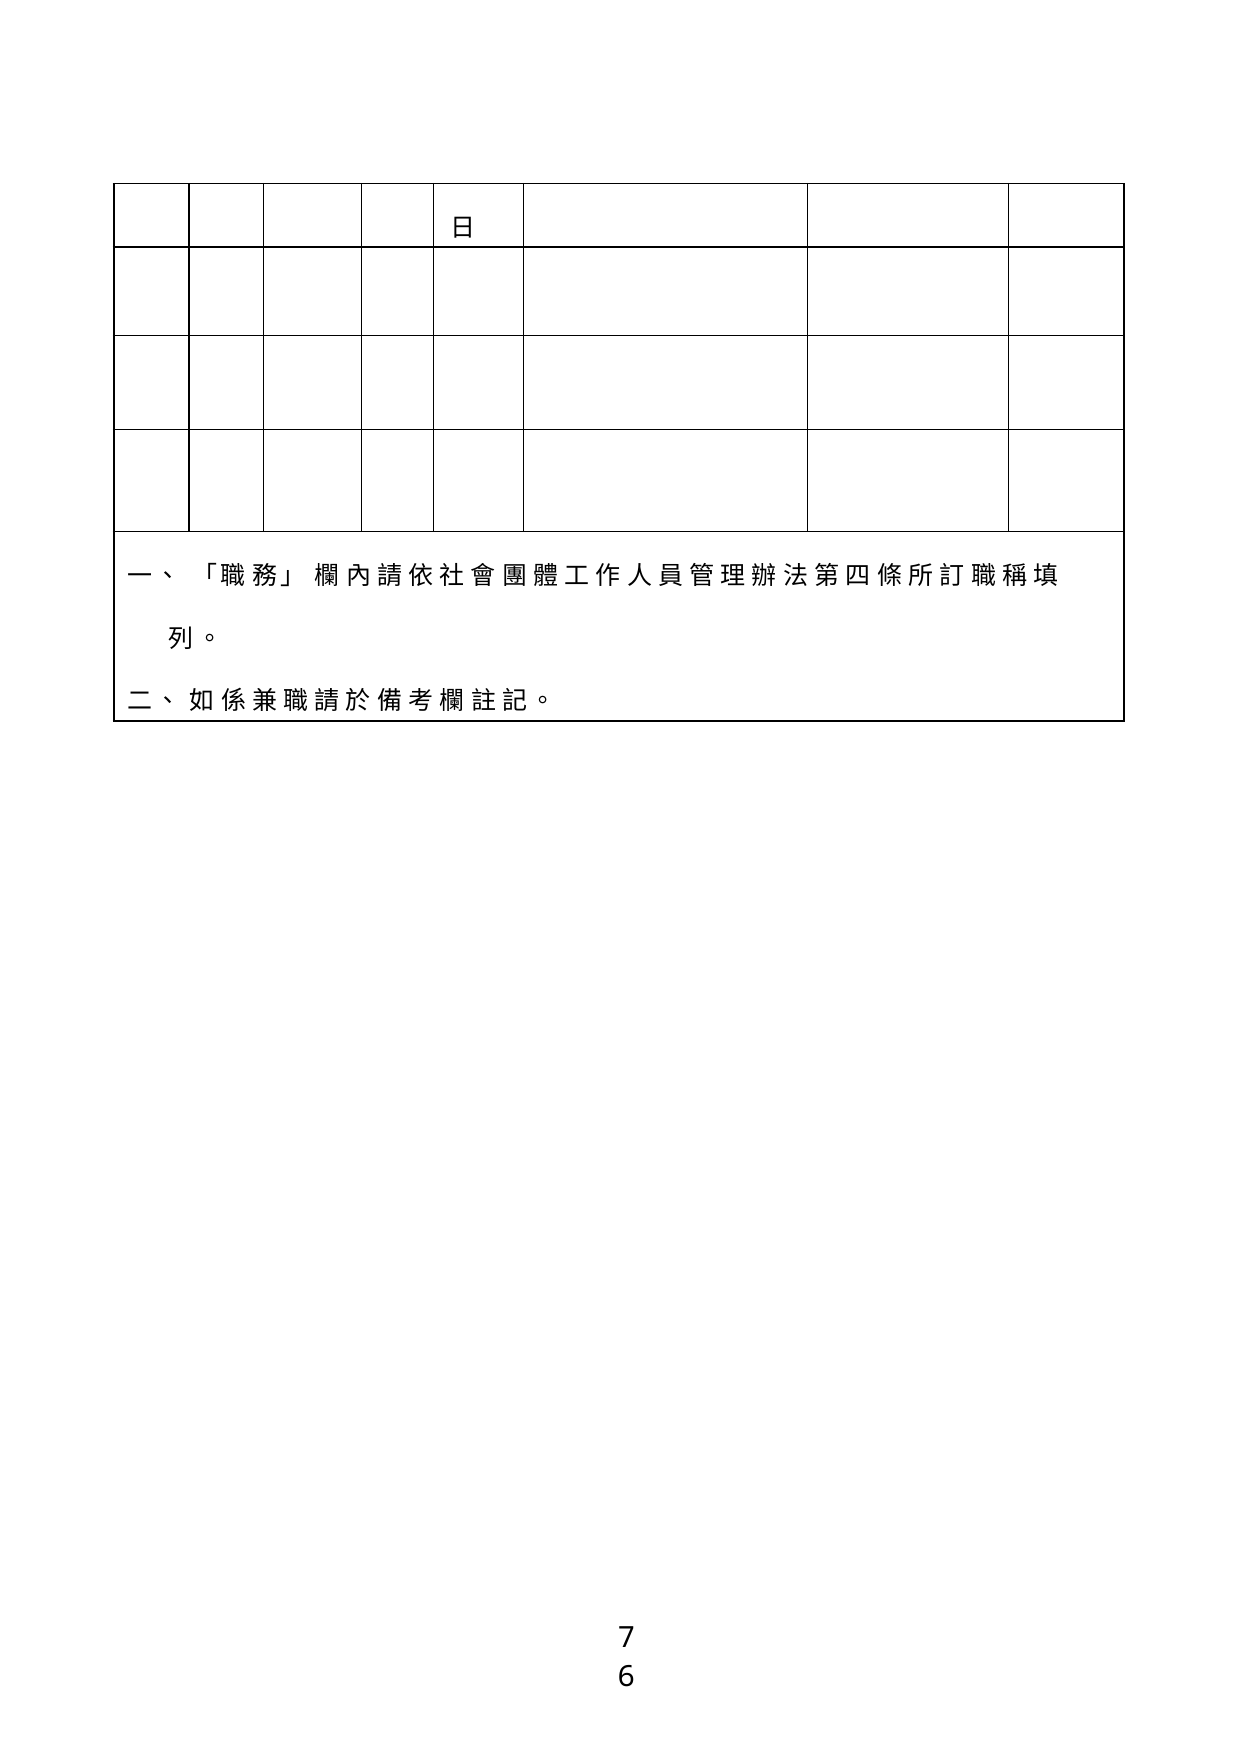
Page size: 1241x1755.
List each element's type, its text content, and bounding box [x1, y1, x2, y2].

table_cell [434, 248, 523, 335]
table_cell [362, 184, 433, 246]
table_cell [362, 248, 433, 335]
table_cell [115, 430, 188, 531]
table_cell [190, 248, 263, 335]
table_cell [264, 248, 361, 335]
table_cell [808, 336, 1008, 429]
table_cell [264, 336, 361, 429]
table_cell [362, 430, 433, 531]
table_cell [1009, 248, 1123, 335]
table_cell [434, 336, 523, 429]
table_cell [190, 430, 263, 531]
table_cell [115, 248, 188, 335]
table_cell [1009, 336, 1123, 429]
table_cell [264, 184, 361, 246]
table_cell 一、「職務」欄內請依社會團體工作人員管理辦法第四條所訂職稱填列。 二、如係兼職請於備考欄註記。 [115, 532, 1123, 720]
table_cell [524, 336, 807, 429]
table_cell [524, 248, 807, 335]
table_cell [1009, 430, 1123, 531]
table_cell [524, 430, 807, 531]
table_cell [808, 248, 1008, 335]
table_cell [115, 184, 188, 246]
table_cell [808, 430, 1008, 531]
table_cell [434, 430, 523, 531]
table_cell [115, 336, 188, 429]
table_cell [524, 184, 807, 246]
table_cell [362, 336, 433, 429]
table_cell [808, 184, 1008, 246]
table_cell [264, 430, 361, 531]
table_cell [1009, 184, 1123, 246]
table_cell [190, 336, 263, 429]
table_cell 日 [434, 184, 523, 246]
table_cell [190, 184, 263, 246]
